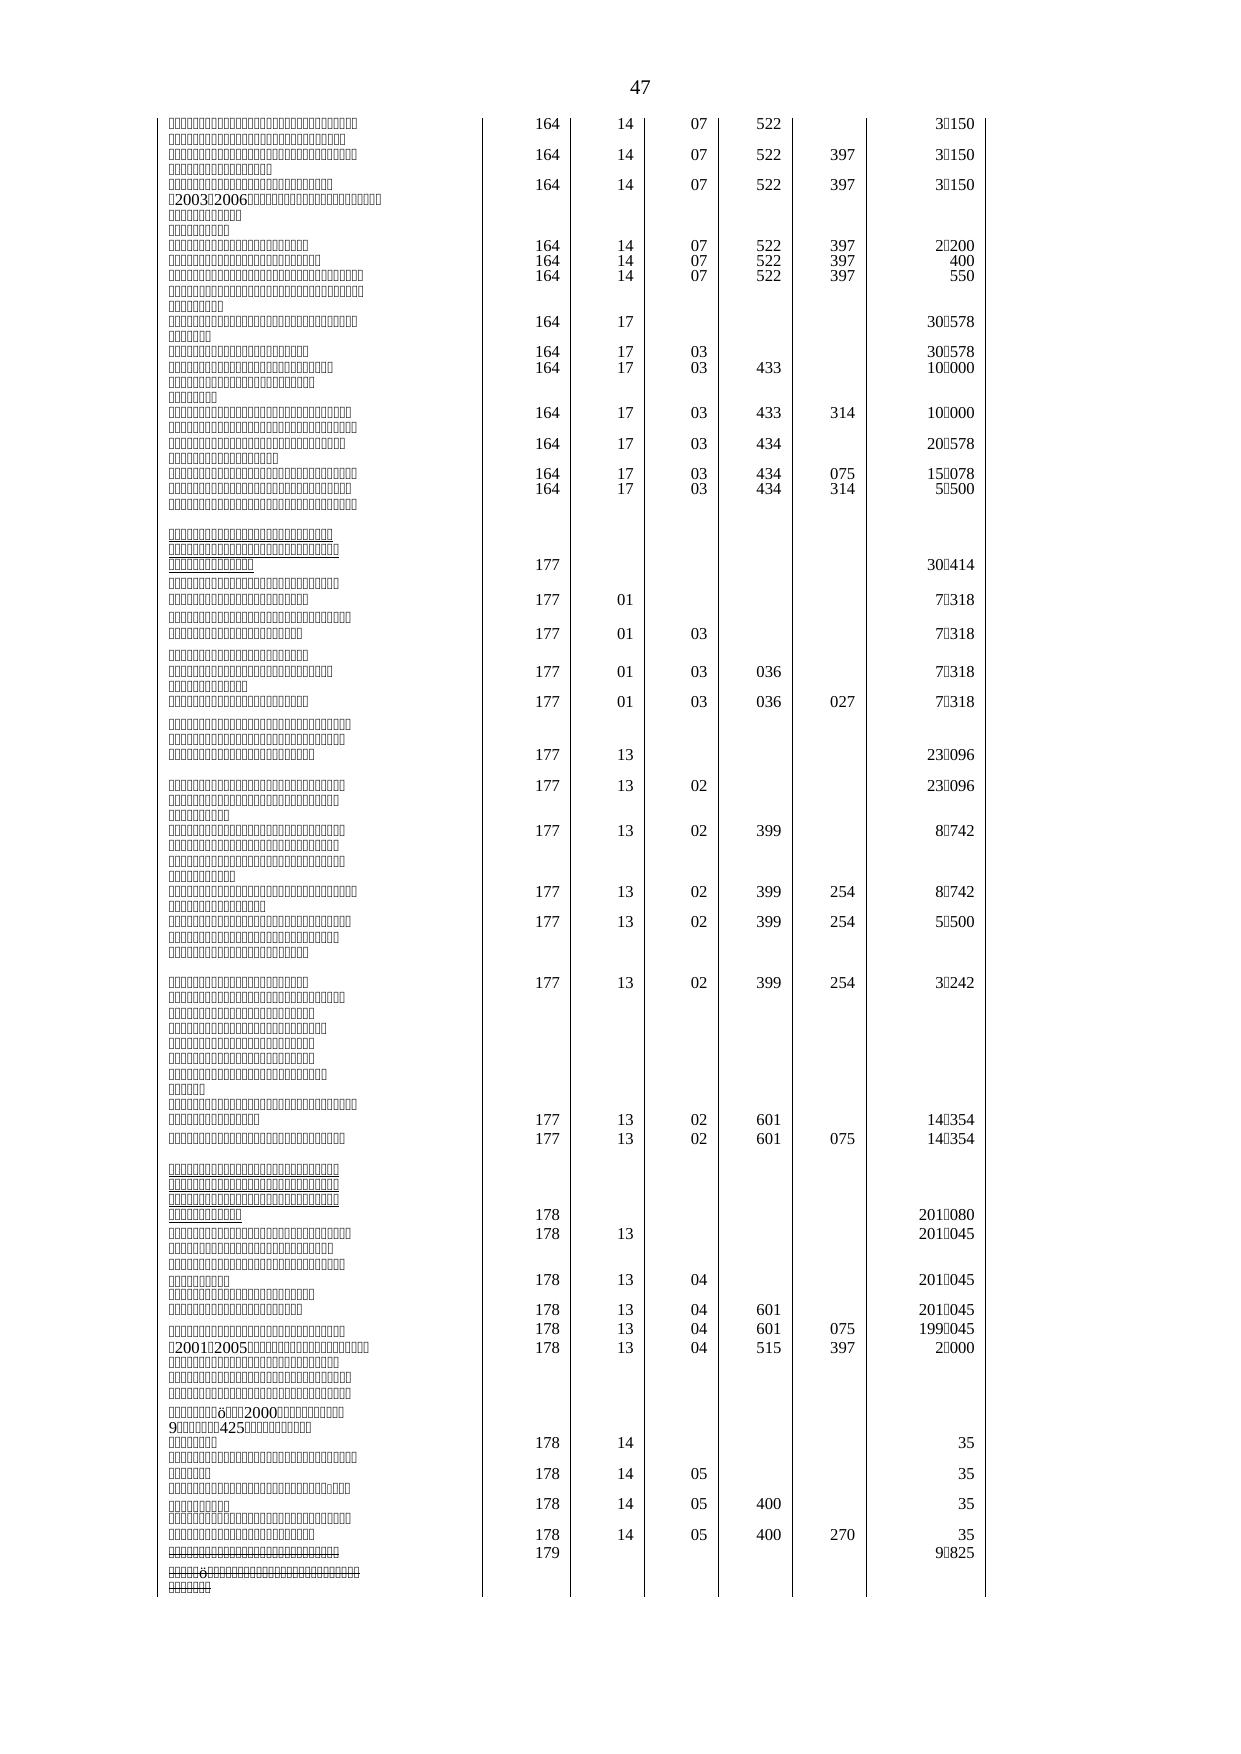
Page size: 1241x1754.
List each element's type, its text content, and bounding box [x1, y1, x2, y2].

table_cell  [867, 316, 985, 346]
table_cell    [158, 529, 482, 578]
table_cell  [571, 1133, 644, 1163]
table_cell [793, 825, 866, 886]
table_cell  [867, 529, 985, 578]
table_cell  [867, 779, 985, 825]
table_cell [793, 1453, 866, 1483]
table_cell [793, 438, 866, 468]
table_cell   [158, 612, 482, 650]
table_cell  [571, 696, 644, 718]
table_cell  [867, 886, 985, 916]
table_cell    [158, 916, 482, 977]
table_cell  [645, 149, 718, 179]
table_cell  [571, 1258, 644, 1289]
table_cell  [867, 825, 985, 886]
table_cell  [571, 1323, 644, 1342]
table_cell  [867, 1323, 985, 1342]
table_cell  [645, 886, 718, 916]
table_cell  [793, 1342, 866, 1437]
table_cell  [483, 578, 570, 612]
table_cell  [645, 1342, 718, 1437]
table_cell [793, 1548, 866, 1597]
table_cell  [571, 1289, 644, 1323]
table_cell [719, 346, 792, 361]
table_cell  [719, 149, 792, 179]
table_cell  [158, 1437, 482, 1452]
table_cell  [483, 1548, 570, 1597]
table_cell  [719, 270, 792, 316]
table_cell   [158, 1258, 482, 1289]
table_cell  [483, 346, 570, 361]
table_cell [793, 1228, 866, 1258]
table_cell  [719, 1342, 792, 1437]
table_cell  [571, 719, 644, 779]
table_cell  [719, 1289, 792, 1323]
table_cell  [483, 1099, 570, 1133]
table_cell [793, 650, 866, 696]
table_cell   [158, 316, 482, 346]
table_cell  [867, 483, 985, 529]
table_cell  [645, 255, 718, 270]
table_cell [645, 578, 718, 612]
table_cell     ö  [158, 1342, 482, 1437]
table_cell  [483, 270, 570, 316]
table_cell [645, 1437, 718, 1452]
table_cell  [867, 696, 985, 718]
table_cell  [867, 1258, 985, 1289]
table_cell  [571, 886, 644, 916]
table_cell  [483, 1513, 570, 1547]
table_cell  [867, 1228, 985, 1258]
table_cell [719, 779, 792, 825]
table_cell  [571, 255, 644, 270]
table_cell  [158, 346, 482, 361]
table_cell [793, 361, 866, 407]
table_cell  [793, 916, 866, 977]
table_cell [793, 346, 866, 361]
table_cell  [483, 779, 570, 825]
table_cell  [645, 696, 718, 718]
table_cell     [158, 179, 482, 240]
table_cell   [158, 578, 482, 612]
table_cell [719, 1548, 792, 1597]
table_cell [645, 1228, 718, 1258]
table_cell  [571, 578, 644, 612]
table_cell [571, 529, 644, 578]
table_cell  [719, 118, 792, 148]
table_cell  [645, 438, 718, 468]
table_cell  [483, 696, 570, 718]
table_cell  [158, 240, 482, 255]
table_cell  [793, 270, 866, 316]
table_cell  [867, 650, 985, 696]
table_cell  [571, 916, 644, 977]
table_cell  [483, 179, 570, 240]
table_cell  [645, 270, 718, 316]
table_cell  [645, 825, 718, 886]
table_cell [793, 1437, 866, 1452]
table_cell  [645, 1513, 718, 1547]
table_cell  [867, 361, 985, 407]
table_cell  [571, 1228, 644, 1258]
table_cell [793, 1163, 866, 1228]
table_cell  [483, 916, 570, 977]
table_cell [793, 1289, 866, 1323]
table_cell  [645, 468, 718, 483]
table_cell    [158, 779, 482, 825]
table_cell  [793, 1323, 866, 1342]
table_cell  [483, 1437, 570, 1452]
table_cell  [483, 149, 570, 179]
table_cell  [645, 1289, 718, 1323]
table_cell  ö  [158, 1548, 482, 1597]
table_cell  [158, 1323, 482, 1342]
table_cell  [483, 977, 570, 1099]
table_cell  [483, 1453, 570, 1483]
table_cell  [867, 916, 985, 977]
table_cell  [793, 977, 866, 1099]
table_cell  [483, 1289, 570, 1323]
table_cell  [645, 977, 718, 1099]
table_cell  [867, 1342, 985, 1437]
table_cell  [571, 118, 644, 148]
table_cell [793, 529, 866, 578]
table_cell  [719, 1133, 792, 1163]
table_cell  [645, 407, 718, 437]
table_cell   [158, 886, 482, 916]
table_cell   [158, 1513, 482, 1547]
table_cell  [793, 1513, 866, 1547]
table_cell  [645, 650, 718, 696]
table_cell  [158, 1133, 482, 1163]
table_cell  [867, 468, 985, 483]
table_cell     [158, 825, 482, 886]
table_cell  [483, 1323, 570, 1342]
table_cell [571, 1163, 644, 1228]
table_cell  [793, 149, 866, 179]
table_cell  [719, 1099, 792, 1133]
table_cell [645, 1163, 718, 1228]
table_cell  [571, 1453, 644, 1483]
table_cell  [719, 240, 792, 255]
table_cell     [158, 1163, 482, 1228]
table_cell  [719, 696, 792, 718]
table_cell   [158, 149, 482, 179]
table_cell  [483, 316, 570, 346]
table_cell  [867, 1099, 985, 1133]
table_cell  [793, 179, 866, 240]
table_cell  [571, 825, 644, 886]
table_cell  [483, 468, 570, 483]
table_cell  [867, 255, 985, 270]
table_cell  [645, 1099, 718, 1133]
table_cell  [645, 361, 718, 407]
table_cell   [158, 118, 482, 148]
table_cell  [867, 1513, 985, 1547]
table_cell [719, 1258, 792, 1289]
table_cell [645, 1548, 718, 1597]
table_cell  [571, 179, 644, 240]
table_cell [793, 779, 866, 825]
table_cell  [483, 825, 570, 886]
table_cell  [719, 407, 792, 437]
table_cell   [158, 1228, 482, 1258]
table_cell  [645, 779, 718, 825]
table_cell    [158, 650, 482, 696]
table_cell  [483, 886, 570, 916]
table_cell  [719, 977, 792, 1099]
table_cell  [645, 612, 718, 650]
table_cell  [719, 255, 792, 270]
table_cell  [719, 650, 792, 696]
table_cell  [645, 346, 718, 361]
table_cell [719, 1453, 792, 1483]
table_cell  [483, 612, 570, 650]
table_cell  [867, 977, 985, 1099]
table_cell  [571, 316, 644, 346]
table_cell  [483, 438, 570, 468]
table_cell  [719, 361, 792, 407]
table_cell   [158, 483, 482, 529]
table_cell  [571, 1099, 644, 1133]
table_cell [793, 316, 866, 346]
table_cell  [867, 1163, 985, 1228]
table_cell  [719, 468, 792, 483]
table_cell [645, 529, 718, 578]
table_cell  [793, 468, 866, 483]
table_cell    [158, 719, 482, 779]
table_cell  [571, 779, 644, 825]
table_cell  [645, 1453, 718, 1483]
table_cell  [719, 1323, 792, 1342]
table_cell [719, 1163, 792, 1228]
table_cell   [158, 407, 482, 437]
table_cell  [571, 1437, 644, 1452]
table_cell  [719, 1513, 792, 1547]
table_cell  [571, 1342, 644, 1437]
table_cell  [867, 240, 985, 255]
table_cell [571, 1548, 644, 1597]
table_cell  [719, 179, 792, 240]
table_cell  [571, 270, 644, 316]
table_cell    [158, 361, 482, 407]
table_cell  [571, 483, 644, 529]
table_cell [719, 719, 792, 779]
table_cell  [645, 118, 718, 148]
table_cell  [645, 916, 718, 977]
table_cell [793, 612, 866, 650]
table_cell  [483, 483, 570, 529]
table_cell  [571, 1483, 644, 1513]
table_cell  [483, 407, 570, 437]
table_cell  [867, 612, 985, 650]
table_cell  [483, 240, 570, 255]
table_cell  [645, 1133, 718, 1163]
table_cell  [719, 483, 792, 529]
table_cell  [571, 977, 644, 1099]
table_cell  [483, 650, 570, 696]
table_cell  [867, 118, 985, 148]
table_cell  [867, 1453, 985, 1483]
table_cell   [158, 1099, 482, 1133]
table_cell  [867, 1483, 985, 1513]
table_cell [793, 578, 866, 612]
table_cell  [867, 149, 985, 179]
table_cell [793, 1483, 866, 1513]
table_cell  [867, 1289, 985, 1323]
table_cell  [867, 578, 985, 612]
table_cell  [719, 886, 792, 916]
table_cell  [483, 255, 570, 270]
table_cell  [571, 612, 644, 650]
table_cell  [483, 529, 570, 578]
table_cell  [793, 240, 866, 255]
table_cell  [571, 1513, 644, 1547]
table_cell  [867, 1133, 985, 1163]
table_cell [719, 612, 792, 650]
table_cell [793, 118, 866, 148]
table_cell  [793, 255, 866, 270]
table_cell  [483, 1163, 570, 1228]
table_cell [645, 719, 718, 779]
table_cell  [483, 1228, 570, 1258]
table_cell  [483, 719, 570, 779]
table_cell  [158, 468, 482, 483]
table_cell   [158, 1289, 482, 1323]
table_cell  [571, 468, 644, 483]
table_cell [793, 719, 866, 779]
table_cell  [483, 1258, 570, 1289]
table_cell  [867, 270, 985, 316]
table_cell [719, 578, 792, 612]
table_cell [793, 1258, 866, 1289]
table_cell  [571, 240, 644, 255]
table_cell   [158, 1483, 482, 1513]
table_cell  [867, 346, 985, 361]
table_cell  [571, 650, 644, 696]
table_cell  [719, 825, 792, 886]
table_cell [645, 316, 718, 346]
table_cell  [158, 696, 482, 718]
table_cell  [793, 886, 866, 916]
table_cell  [158, 255, 482, 270]
table_cell  [571, 438, 644, 468]
table_cell  [645, 240, 718, 255]
table_cell  [483, 118, 570, 148]
table_cell    [158, 270, 482, 316]
table_cell  [867, 719, 985, 779]
table_cell  [793, 696, 866, 718]
table_cell [793, 1099, 866, 1133]
table_cell  [571, 361, 644, 407]
table_cell  [483, 361, 570, 407]
table_cell  [483, 1342, 570, 1437]
table_cell   [158, 438, 482, 468]
table_cell         [158, 977, 482, 1099]
table_cell   [158, 1453, 482, 1483]
table_cell  [867, 438, 985, 468]
table_cell [719, 1437, 792, 1452]
table_cell  [867, 407, 985, 437]
table_cell  [645, 179, 718, 240]
table_cell  [793, 1133, 866, 1163]
table_cell  [719, 916, 792, 977]
table_cell  [867, 1548, 985, 1597]
table_cell  [867, 1437, 985, 1452]
table_cell  [571, 346, 644, 361]
table_cell  [645, 1323, 718, 1342]
table_cell  [719, 438, 792, 468]
table_cell  [571, 149, 644, 179]
table_cell  [483, 1483, 570, 1513]
table_cell  [645, 483, 718, 529]
table_cell [719, 316, 792, 346]
table_cell [719, 529, 792, 578]
table_cell  [793, 483, 866, 529]
table_cell  [645, 1258, 718, 1289]
table_cell  [483, 1133, 570, 1163]
table_cell [719, 1228, 792, 1258]
table_cell  [571, 407, 644, 437]
table_cell  [645, 1483, 718, 1513]
table_cell  [867, 179, 985, 240]
table_cell  [719, 1483, 792, 1513]
table_cell  [793, 407, 866, 437]
